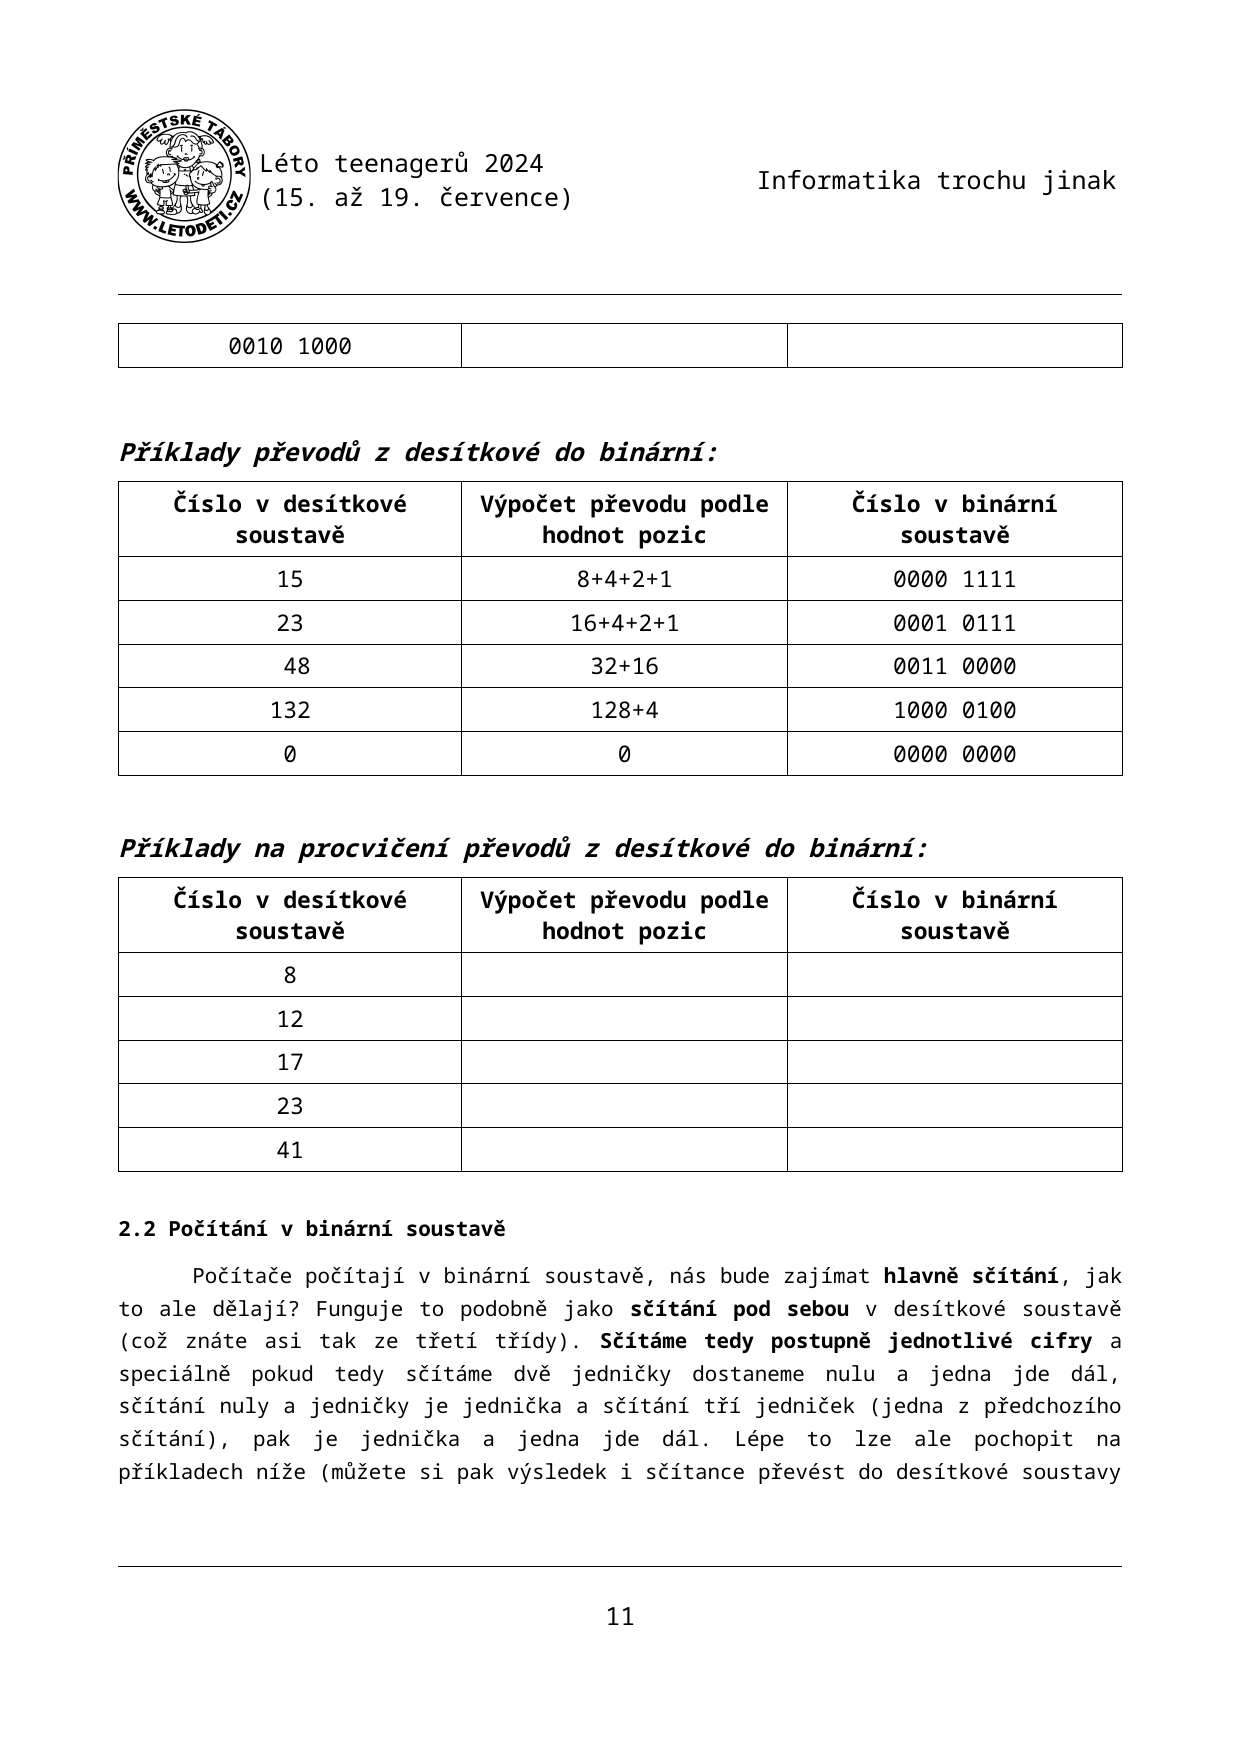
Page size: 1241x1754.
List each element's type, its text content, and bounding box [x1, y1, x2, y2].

table_header Číslo v binární soustavě [788, 482, 1122, 556]
table_cell 0010 1000 [119, 324, 461, 367]
table_cell 12 [119, 997, 461, 1039]
table_cell 15 [119, 557, 461, 600]
table_cell 132 [119, 688, 461, 731]
table_cell [788, 1128, 1122, 1171]
table_cell 8 [119, 953, 461, 996]
table_header Číslo v desítkové soustavě [119, 878, 461, 952]
table_cell [462, 1084, 787, 1127]
table_cell 0011 0000 [788, 645, 1122, 687]
table_cell 16+4+2+1 [462, 601, 787, 643]
table_cell 0 [462, 732, 787, 775]
table_cell 128+4 [462, 688, 787, 731]
table_cell 48 [119, 645, 461, 687]
text Příklady převodů z desítkové do binární: [118, 434, 1122, 468]
table_cell [462, 1128, 787, 1171]
table_cell [462, 1041, 787, 1083]
table_cell [462, 953, 787, 996]
table_cell 0 [119, 732, 461, 775]
table_header Číslo v binární soustavě [788, 878, 1122, 952]
table_cell [788, 953, 1122, 996]
table_cell 32+16 [462, 645, 787, 687]
table_header Výpočet převodu podle hodnot pozic [462, 482, 787, 556]
table_header Výpočet převodu podle hodnot pozic [462, 878, 787, 952]
table_cell 23 [119, 601, 461, 643]
picture [117, 107, 251, 243]
table_cell 8+4+2+1 [462, 557, 787, 600]
table_cell [788, 997, 1122, 1039]
table_cell 41 [119, 1128, 461, 1171]
table_cell [788, 1041, 1122, 1083]
table_cell 0000 0000 [788, 732, 1122, 775]
table_cell 17 [119, 1041, 461, 1083]
table_cell [462, 997, 787, 1039]
table_cell 23 [119, 1084, 461, 1127]
table_cell [462, 324, 787, 367]
table_cell [788, 1084, 1122, 1127]
text Počítače počítají v binární soustavě, nás bude zajímat hlavně sčítání, jak to ale dělají? Funguje to podobně jako sčítání pod sebou v desítkové soustavě (což znáte asi tak ze třetí třídy). Sčítáme tedy postupně jednotlivé cifry a speciálně pokud tedy sčítáme dvě jedničky dostaneme nulu a jedna jde dál, sčítání nuly a jedničky je jednička a sčítání tří jedniček (jedna z předchozího sčítání), pak je jednička a jedna jde dál. Lépe to lze ale pochopit na příkladech níže (můžete si pak výsledek i sčítance převést do desítkové soustavy [118, 1261, 1122, 1485]
table_cell [788, 324, 1122, 367]
table_cell 0000 1111 [788, 557, 1122, 600]
table_header Číslo v desítkové soustavě [119, 482, 461, 556]
table_cell 1000 0100 [788, 688, 1122, 731]
text Příklady na procvičení převodů z desítkové do binární: [118, 830, 1122, 864]
text 2.2 Počítání v binární soustavě [118, 1214, 1122, 1242]
table_cell 0001 0111 [788, 601, 1122, 643]
